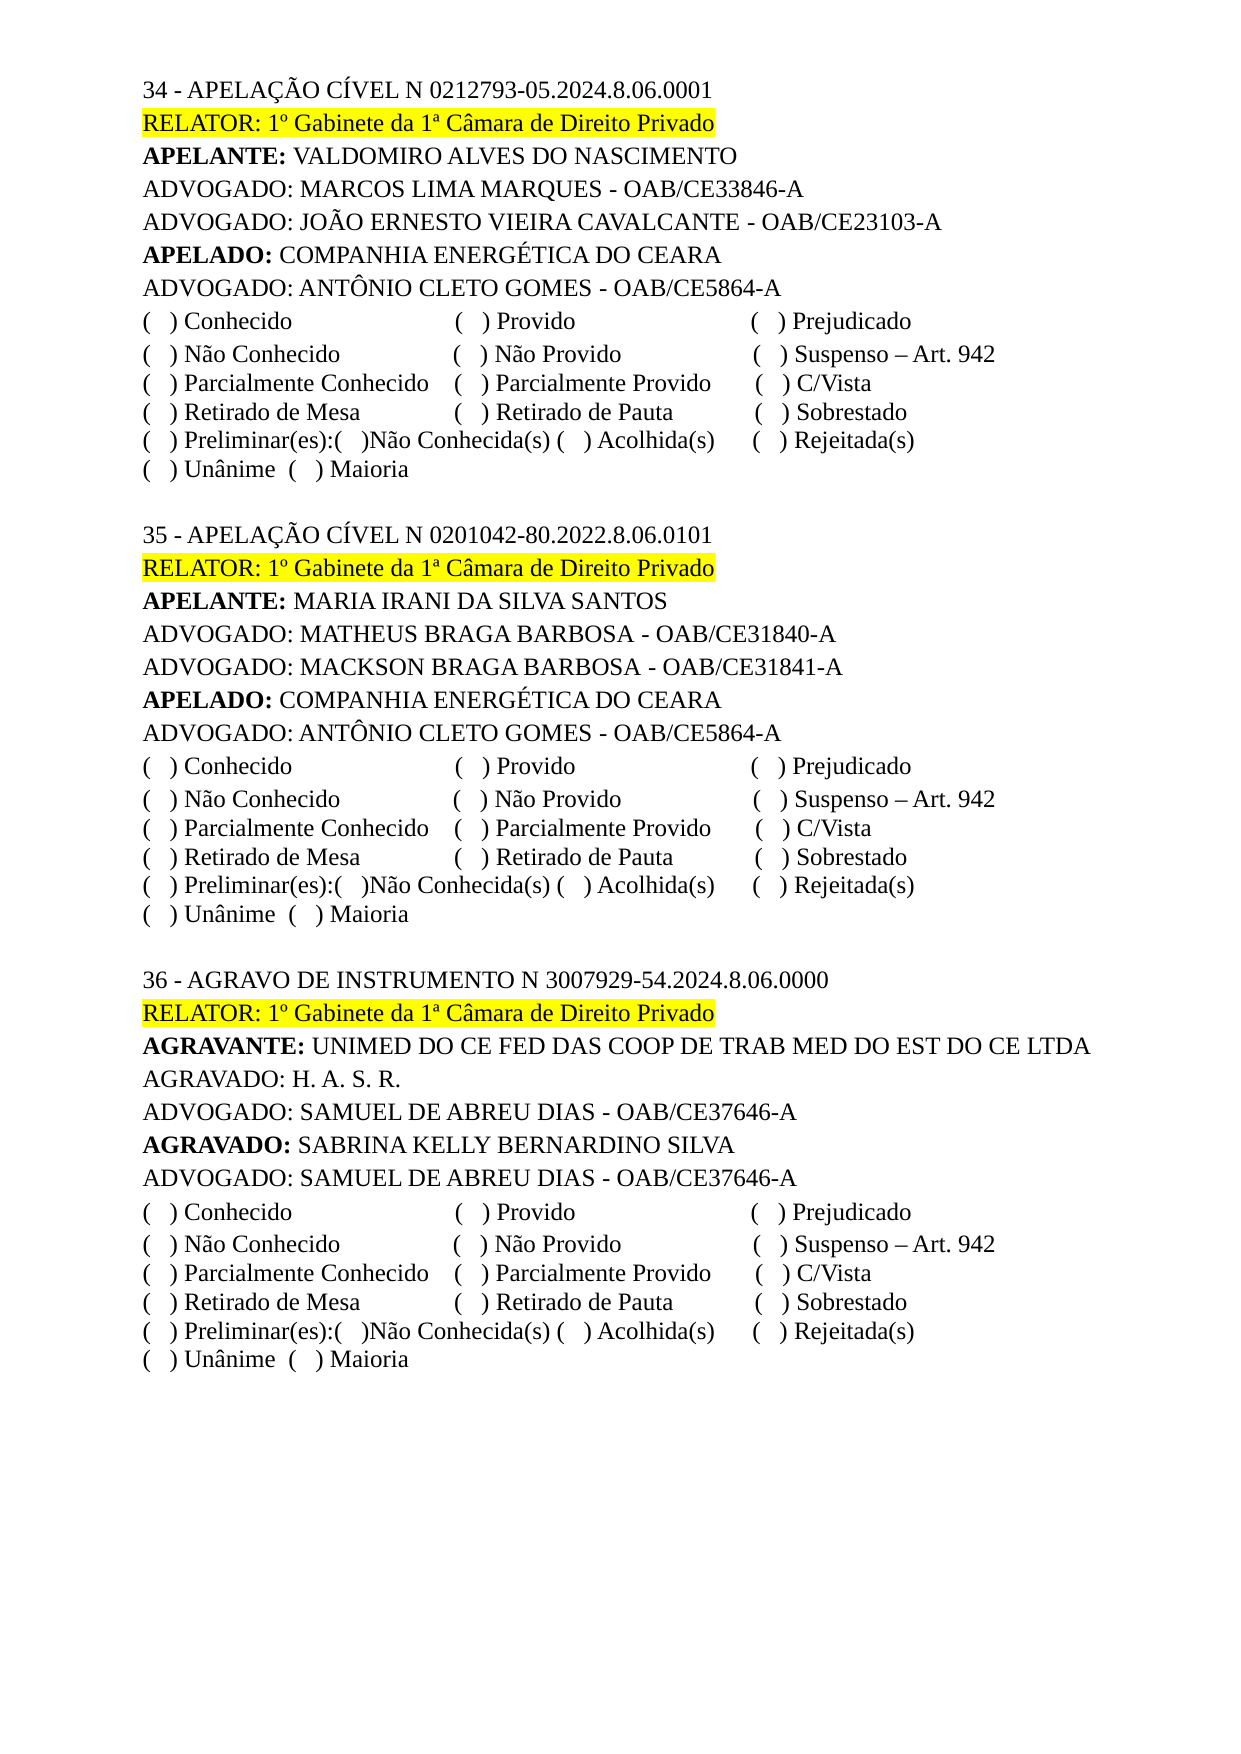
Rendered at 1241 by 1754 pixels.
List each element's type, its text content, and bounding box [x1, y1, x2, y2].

text ( ) Não Conhecido ( ) Não Provido ( ) Suspenso – Art. 942 [142, 784, 1158, 813]
text ( ) Não Conhecido ( ) Não Provido ( ) Suspenso – Art. 942 [142, 339, 1158, 368]
text ( ) Parcialmente Conhecido ( ) Parcialmente Provido ( ) C/Vista [142, 1258, 1158, 1287]
text ( ) Parcialmente Conhecido ( ) Parcialmente Provido ( ) C/Vista [142, 368, 1158, 397]
text 34 - APELAÇÃO CÍVEL N 0212793-05.2024.8.06.0001 RELATOR: 1º Gabinete da 1ª Câmara de Direito Privado APELANTE: VALDOMIRO ALVES DO NASCIMENTO ADVOGADO: MARCOS LIMA MARQUES - OAB/CE33846-A ADVOGADO: JOÃO ERNESTO VIEIRA CAVALCANTE - OAB/CE23103-A APELADO: COMPANHIA ENERGÉTICA DO CEARA ADVOGADO: ANTÔNIO CLETO GOMES - OAB/CE5864-A ( ) Conhecido ( ) Provido ( ) Prejudicado [142, 75, 1141, 335]
text ( ) Unânime ( ) Maioria 35 - APELAÇÃO CÍVEL N 0201042-80.2022.8.06.0101 RELATOR: 1º Gabinete da 1ª Câmara de Direito Privado APELANTE: MARIA IRANI DA SILVA SANTOS ADVOGADO: MATHEUS BRAGA BARBOSA - OAB/CE31840-A ADVOGADO: MACKSON BRAGA BARBOSA - OAB/CE31841-A APELADO: COMPANHIA ENERGÉTICA DO CEARA ADVOGADO: ANTÔNIO CLETO GOMES - OAB/CE5864-A ( ) Conhecido ( ) Provido ( ) Prejudicado [142, 454, 1141, 780]
text ( ) Preliminar(es):( )Não Conhecida(s) ( ) Acolhida(s) ( ) Rejeitada(s) [142, 425, 1158, 454]
text ( ) Preliminar(es):( )Não Conhecida(s) ( ) Acolhida(s) ( ) Rejeitada(s) [142, 1316, 1158, 1344]
text ( ) Unânime ( ) Maioria 36 - AGRAVO DE INSTRUMENTO N 3007929-54.2024.8.06.0000 RELATOR: 1º Gabinete da 1ª Câmara de Direito Privado AGRAVANTE: UNIMED DO CE FED DAS COOP DE TRAB MED DO EST DO CE LTDA AGRAVADO: H. A. S. R. ADVOGADO: SAMUEL DE ABREU DIAS - OAB/CE37646-A AGRAVADO: SABRINA KELLY BERNARDINO SILVA ADVOGADO: SAMUEL DE ABREU DIAS - OAB/CE37646-A ( ) Conhecido ( ) Provido ( ) Prejudicado [142, 899, 1141, 1225]
text ( ) Unânime ( ) Maioria [142, 1344, 1141, 1472]
text ( ) Parcialmente Conhecido ( ) Parcialmente Provido ( ) C/Vista [142, 813, 1158, 842]
text ( ) Retirado de Mesa ( ) Retirado de Pauta ( ) Sobrestado [142, 842, 1158, 871]
text ( ) Retirado de Mesa ( ) Retirado de Pauta ( ) Sobrestado [142, 397, 1158, 425]
text ( ) Não Conhecido ( ) Não Provido ( ) Suspenso – Art. 942 [142, 1229, 1158, 1258]
text ( ) Retirado de Mesa ( ) Retirado de Pauta ( ) Sobrestado [142, 1287, 1158, 1316]
text ( ) Preliminar(es):( )Não Conhecida(s) ( ) Acolhida(s) ( ) Rejeitada(s) [142, 871, 1158, 899]
